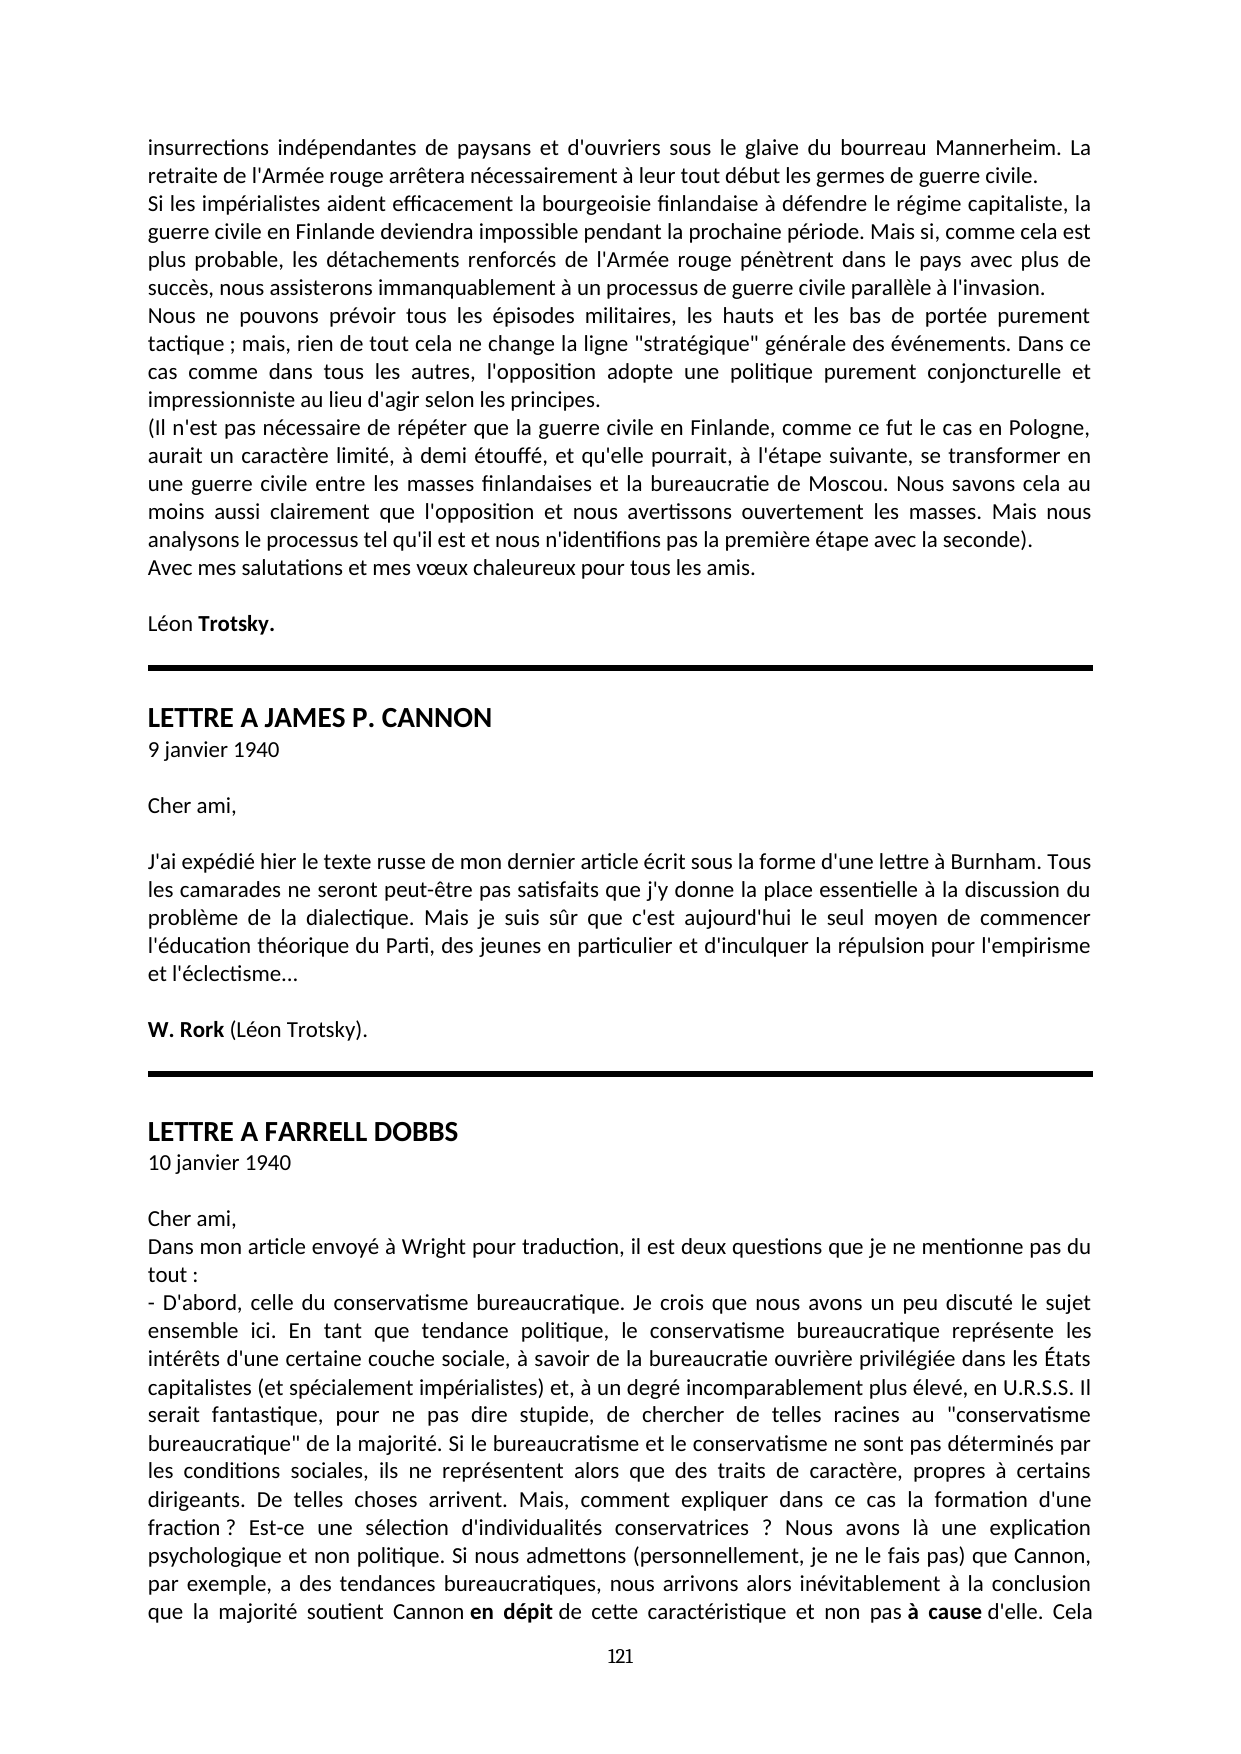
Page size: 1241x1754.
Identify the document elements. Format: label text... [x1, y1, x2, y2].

text - D'abord, celle du conservatisme bureaucratique. Je crois que nous avons un peu discuté le sujet ensemble ici. En tant que tendance politique, le conservatisme bureaucratique représente les intérêts d'une certaine couche sociale, à savoir de la bureaucratie ouvrière privilégiée dans les États capitalistes (et spécialement impérialistes) et, à un degré incomparablement plus élevé, en U.R.S.S. Il serait fantastique, pour ne pas dire stupide, de chercher de telles racines au "conservatisme bureaucratique" de la majorité. Si le bureaucratisme et le conservatisme ne sont pas déterminés par les conditions sociales, ils ne représentent alors que des traits de caractère, propres à certains dirigeants. De telles choses arrivent. Mais, comment expliquer dans ce cas la formation d'une fraction ? Est-ce une sélection d'individualités conservatrices ? Nous avons là une explication psychologique et non politique. Si nous admettons (personnellement, je ne le fais pas) que Cannon, par exemple, a des tendances bureaucratiques, nous arrivons alors inévitablement à la conclusion que la majorité soutient Cannon en dépit de cette caractéristique et non pas à cause d'elle. Cela [148, 1288, 1093, 1625]
text W. Rork (Léon Trotsky). [148, 1015, 1093, 1043]
text LETTRE A JAMES P. CANNON [148, 699, 1093, 735]
text insurrections indépendantes de paysans et d'ouvriers sous le glaive du bourreau Mannerheim. La retraite de l'Armée rouge arrêtera nécessairement à leur tout début les germes de guerre civile. [148, 133, 1093, 189]
text J'ai expédié hier le texte russe de mon dernier article écrit sous la forme d'une lettre à Burnham. Tous les camarades ne seront peut-être pas satisfaits que j'y donne la place essentielle à la discussion du problème de la dialectique. Mais je suis sûr que c'est aujourd'hui le seul moyen de commencer l'éducation théorique du Parti, des jeunes en particulier et d'inculquer la répulsion pour l'empirisme et l'éclectisme... [148, 847, 1093, 987]
text Cher ami, [148, 1204, 1093, 1232]
text Si les impérialistes aident efficacement la bourgeoisie finlandaise à défendre le régime capitaliste, la guerre civile en Finlande deviendra impossible pendant la prochaine période. Mais si, comme cela est plus probable, les détachements renforcés de l'Armée rouge pénètrent dans le pays avec plus de succès, nous assisterons immanquablement à un processus de guerre civile parallèle à l'invasion. [148, 189, 1093, 301]
text LETTRE A FARRELL DOBBS [148, 1113, 1093, 1148]
text Avec mes salutations et mes vœux chaleureux pour tous les amis. [148, 553, 1093, 581]
text 10 janvier 1940 [148, 1148, 1093, 1176]
text (Il n'est pas nécessaire de répéter que la guerre civile en Finlande, comme ce fut le cas en Pologne, aurait un caractère limité, à demi étouffé, et qu'elle pourrait, à l'étape suivante, se transformer en une guerre civile entre les masses finlandaises et la bureaucratie de Moscou. Nous savons cela au moins aussi clairement que l'opposition et nous avertissons ouvertement les masses. Mais nous analysons le processus tel qu'il est et nous n'identifions pas la première étape avec la seconde). [148, 413, 1093, 553]
text Nous ne pouvons prévoir tous les épisodes militaires, les hauts et les bas de portée purement tactique ; mais, rien de tout cela ne change la ligne "stratégique" générale des événements. Dans ce cas comme dans tous les autres, l'opposition adopte une politique purement conjoncturelle et impressionniste au lieu d'agir selon les principes. [148, 301, 1093, 413]
text 9 janvier 1940 [148, 735, 1093, 763]
text Léon Trotsky. [148, 609, 1093, 637]
text Dans mon article envoyé à Wright pour traduction, il est deux questions que je ne mentionne pas du tout : [148, 1232, 1093, 1288]
text Cher ami, [148, 791, 1093, 819]
